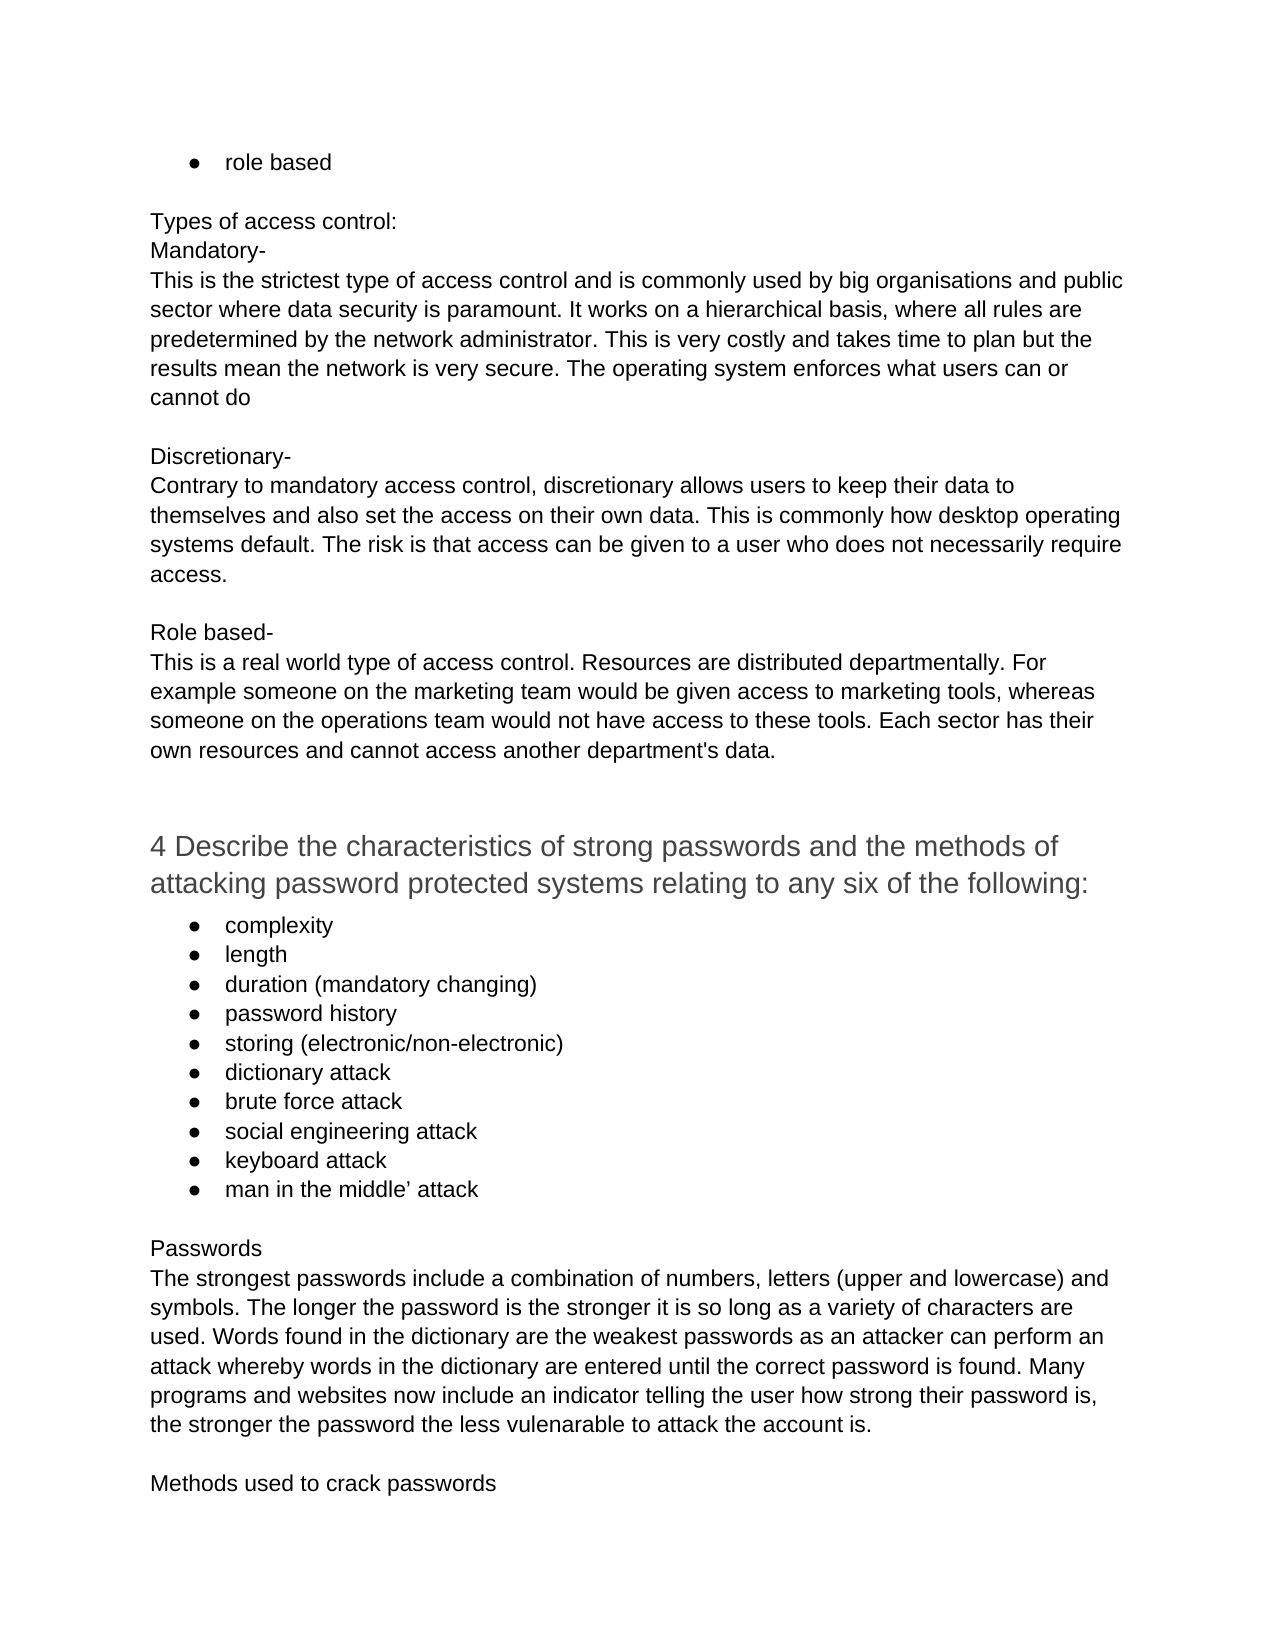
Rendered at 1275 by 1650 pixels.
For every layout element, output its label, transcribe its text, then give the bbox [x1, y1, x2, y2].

list dictionary attack [187, 1059, 1125, 1085]
text Discretionary- [150, 444, 1125, 469]
text This is the strictest type of access control and is commonly used by big organisations and public sector where data security is paramount. It works on a hierarchical basis, where all rules are predetermined by the network administrator. This is very costly and takes time to plan but the results mean the network is very secure. The operating system enforces what users can or cannot do [150, 267, 1125, 411]
text This is a real world type of access control. Resources are distributed departmentally. For example someone on the marketing team would be given access to marketing tools, whereas someone on the operations team would not have access to these tools. Each sector has their own resources and cannot access another department's data. [150, 649, 1125, 763]
subtitle 4 Describe the characteristics of strong passwords and the methods of attacking password protected systems relating to any six of the following: [150, 829, 1125, 899]
text Methods used to crack passwords [150, 1471, 1125, 1496]
list role based [187, 150, 1125, 176]
text Role based- [150, 620, 1125, 646]
list keyboard attack [187, 1148, 1125, 1173]
text Types of access control: [150, 209, 1125, 234]
text Passwords [150, 1236, 1125, 1261]
text The strongest passwords include a combination of numbers, letters (upper and lowercase) and symbols. The longer the password is the stronger it is so long as a variety of characters are used. Words found in the dictionary are the weakest passwords as an attacker can perform an attack whereby words in the dictionary are entered until the correct password is found. Many programs and websites now include an indicator telling the user how strong their password is, the stronger the password the less vulenarable to attack the account is. [150, 1265, 1125, 1438]
list password history [187, 1001, 1125, 1026]
list storing (electronic/non-electronic) [187, 1030, 1125, 1056]
text Contrary to mandatory access control, discretionary allows users to keep their data to themselves and also set the access on their own data. This is commonly how desktop operating systems default. The risk is that access can be given to a user who does not necessarily require access. [150, 473, 1125, 587]
list social engineering attack [187, 1118, 1125, 1144]
list complexity [187, 913, 1125, 938]
list duration (mandatory changing) [187, 971, 1125, 997]
list length [187, 942, 1125, 968]
list man in the middle’ attack [187, 1177, 1125, 1203]
text Mandatory- [150, 238, 1125, 264]
list brute force attack [187, 1089, 1125, 1114]
